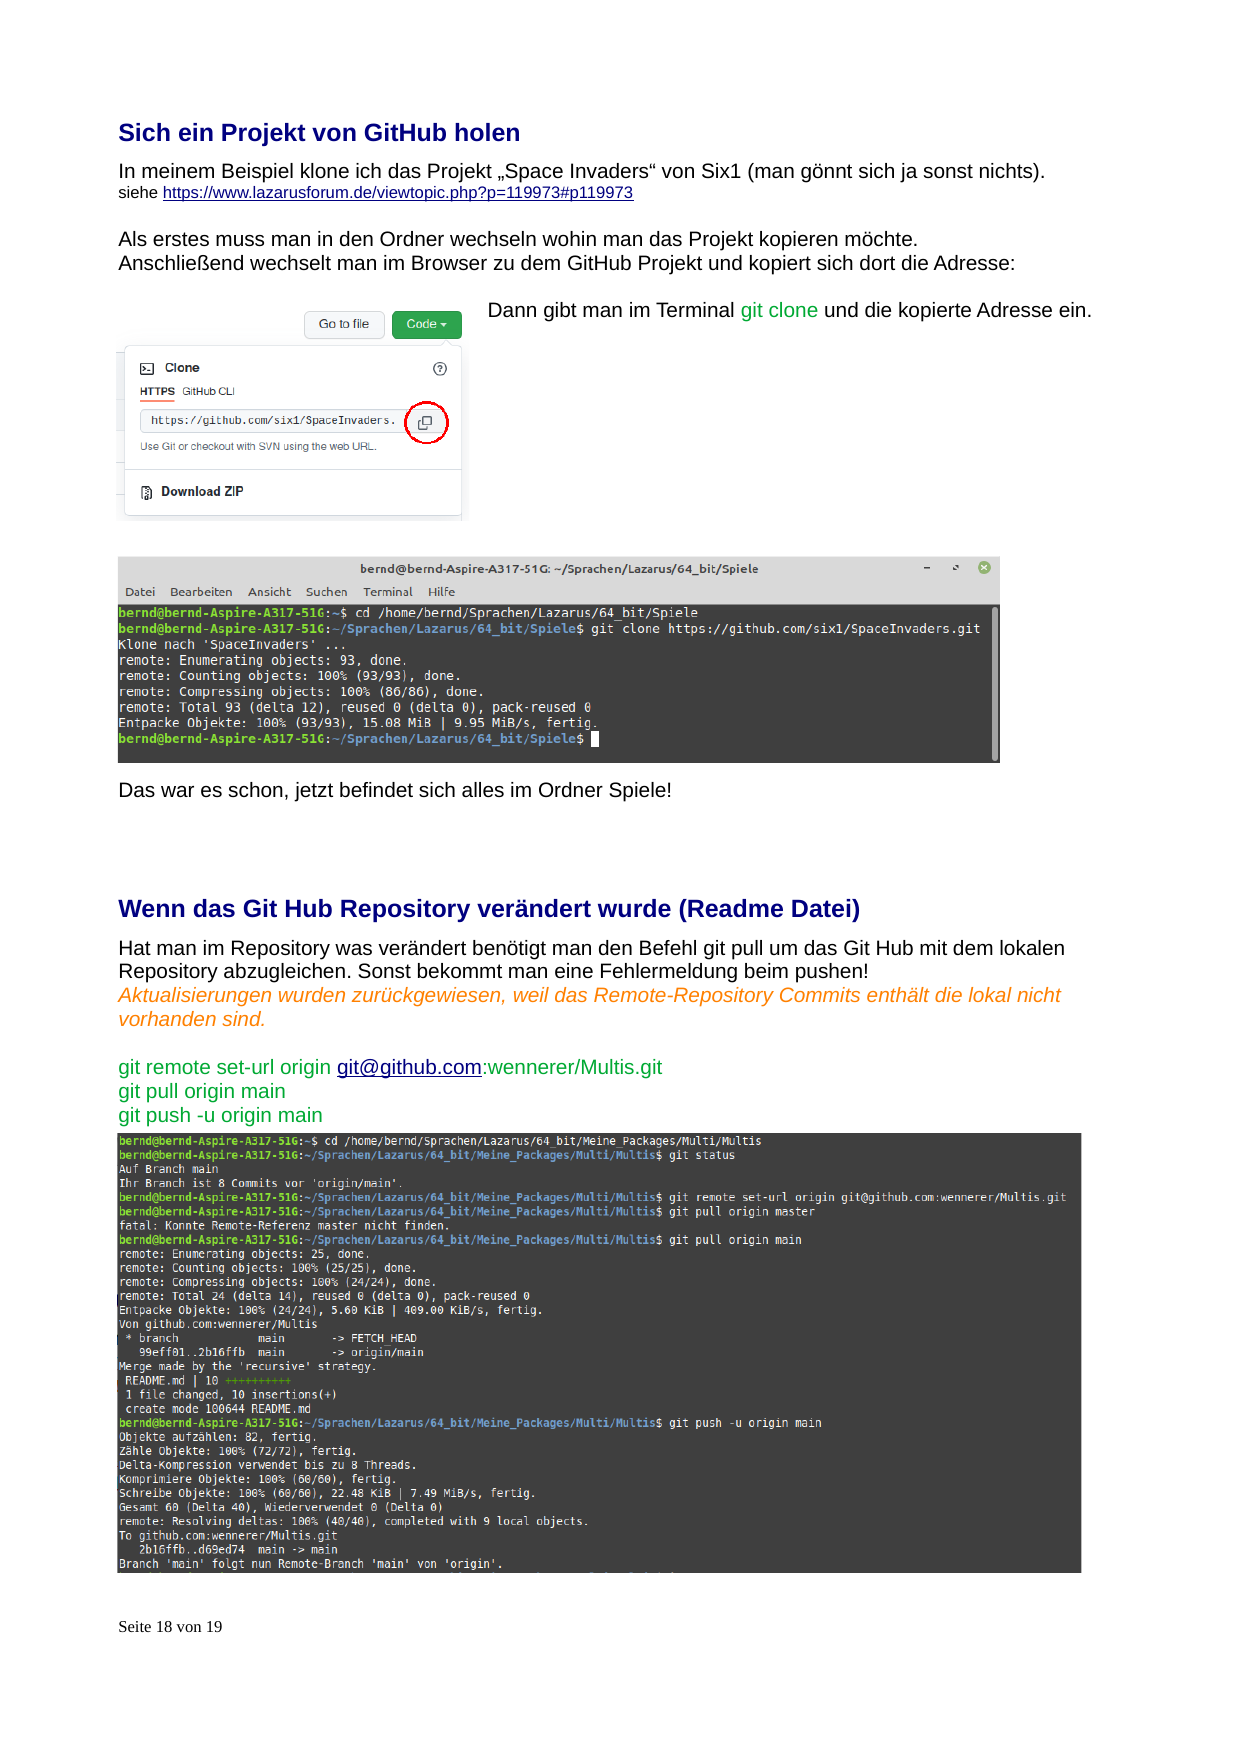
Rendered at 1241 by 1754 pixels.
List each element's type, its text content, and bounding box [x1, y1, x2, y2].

subtitle Wenn das Git Hub Repository verändert wurde (Readme Datei) [118, 894, 1122, 923]
text Dann gibt man im Terminal git clone und die kopierte Adresse ein. [470, 298, 1122, 322]
text Aktualisierungen wurden zurückgewiesen, weil das Remote-Repository Commits enthält die lokal nicht vorhanden sind. [118, 983, 1122, 1031]
text git remote set-url origin git@github.com:wennerer/Multis.git [118, 1055, 1122, 1079]
text Anschließend wechselt man im Browser zu dem GitHub Projekt und kopiert sich dort die Adresse: [118, 250, 1122, 274]
text Das war es schon, jetzt befindet sich alles im Ordner Spiele! [118, 777, 1122, 801]
subtitle Sich ein Projekt von GitHub holen [118, 118, 1122, 147]
picture [116, 297, 470, 521]
text siehe https://www.lazarusforum.de/viewtopic.php?p=119973#p119973 [118, 183, 1122, 202]
text Als erstes muss man in den Ordner wechseln wohin man das Projekt kopieren möchte. [118, 226, 1122, 250]
text git push -u origin main [118, 1103, 1122, 1127]
picture [117, 556, 1000, 763]
text In meinem Beispiel klone ich das Projekt „Space Invaders“ von Six1 (man gönnt sich ja sonst nichts). [118, 159, 1122, 183]
text Hat man im Repository was verändert benötigt man den Befehl git pull um das Git Hub mit dem lokalen Repository abzugleichen. Sonst bekommt man eine Fehlermeldung beim pushen! [118, 935, 1122, 983]
text git pull origin main [118, 1079, 1122, 1103]
picture [117, 1133, 1082, 1573]
